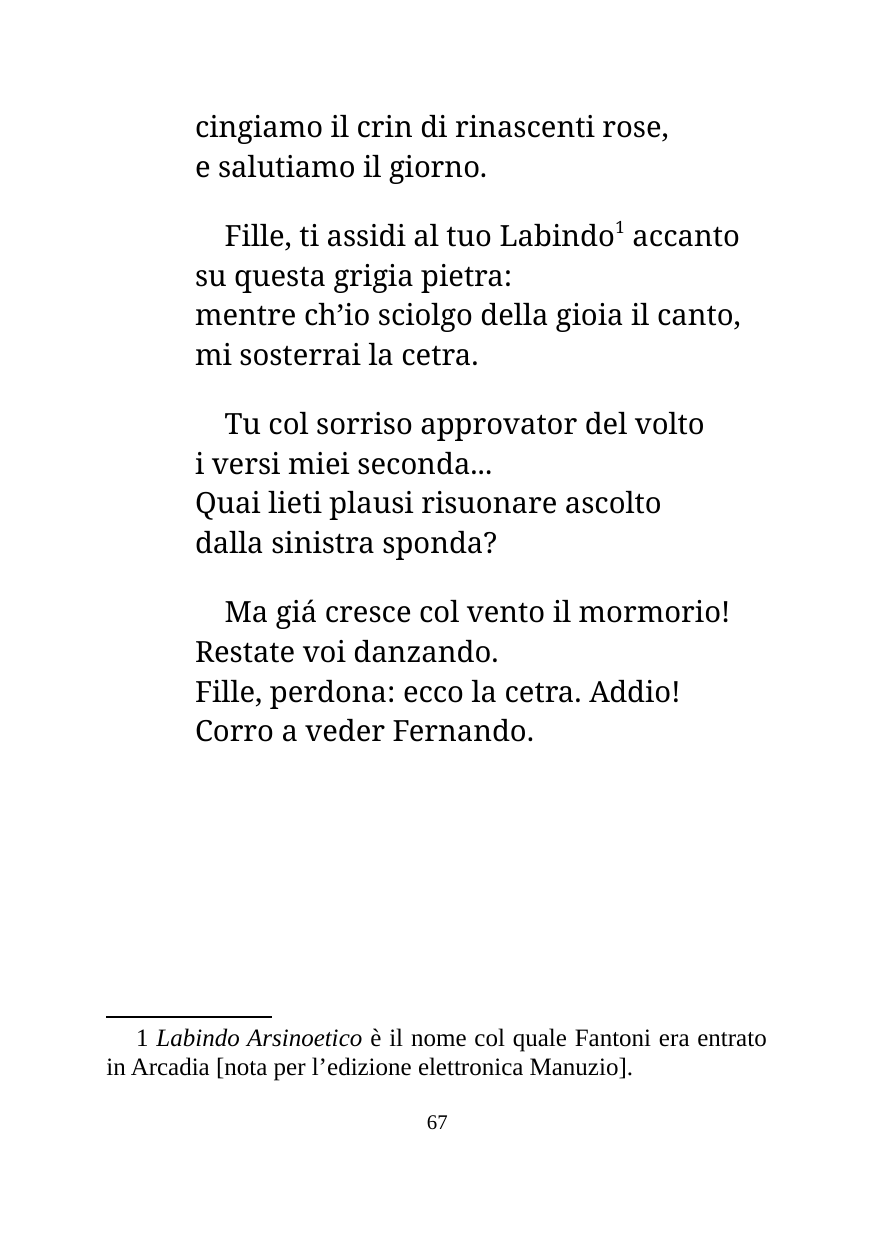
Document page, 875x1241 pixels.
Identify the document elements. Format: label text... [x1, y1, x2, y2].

text Fille, ti assidi al tuo Labindo accanto su questa grigia pietra: mentre ch’io sciolgo della gioia il canto, mi sosterrai la cetra. [195, 215, 768, 374]
text cingiamo il crin di rinascenti rose, e salutiamo il giorno. [195, 106, 768, 186]
text Ma giá cresce col vento il mormorio! Restate voi danzando. Fille, perdona: ecco la cetra. Addio! Corro a veder Fernando. [195, 592, 768, 750]
text Labindo Arsinoetico è il nome col quale Fantoni era entrato in Arcadia [nota per l’edizione elettronica Manuzio]. [106, 1023, 768, 1080]
text Tu col sorriso approvator del volto i versi miei seconda... Quai lieti plausi risuonare ascolto dalla sinistra sponda? [195, 403, 768, 562]
